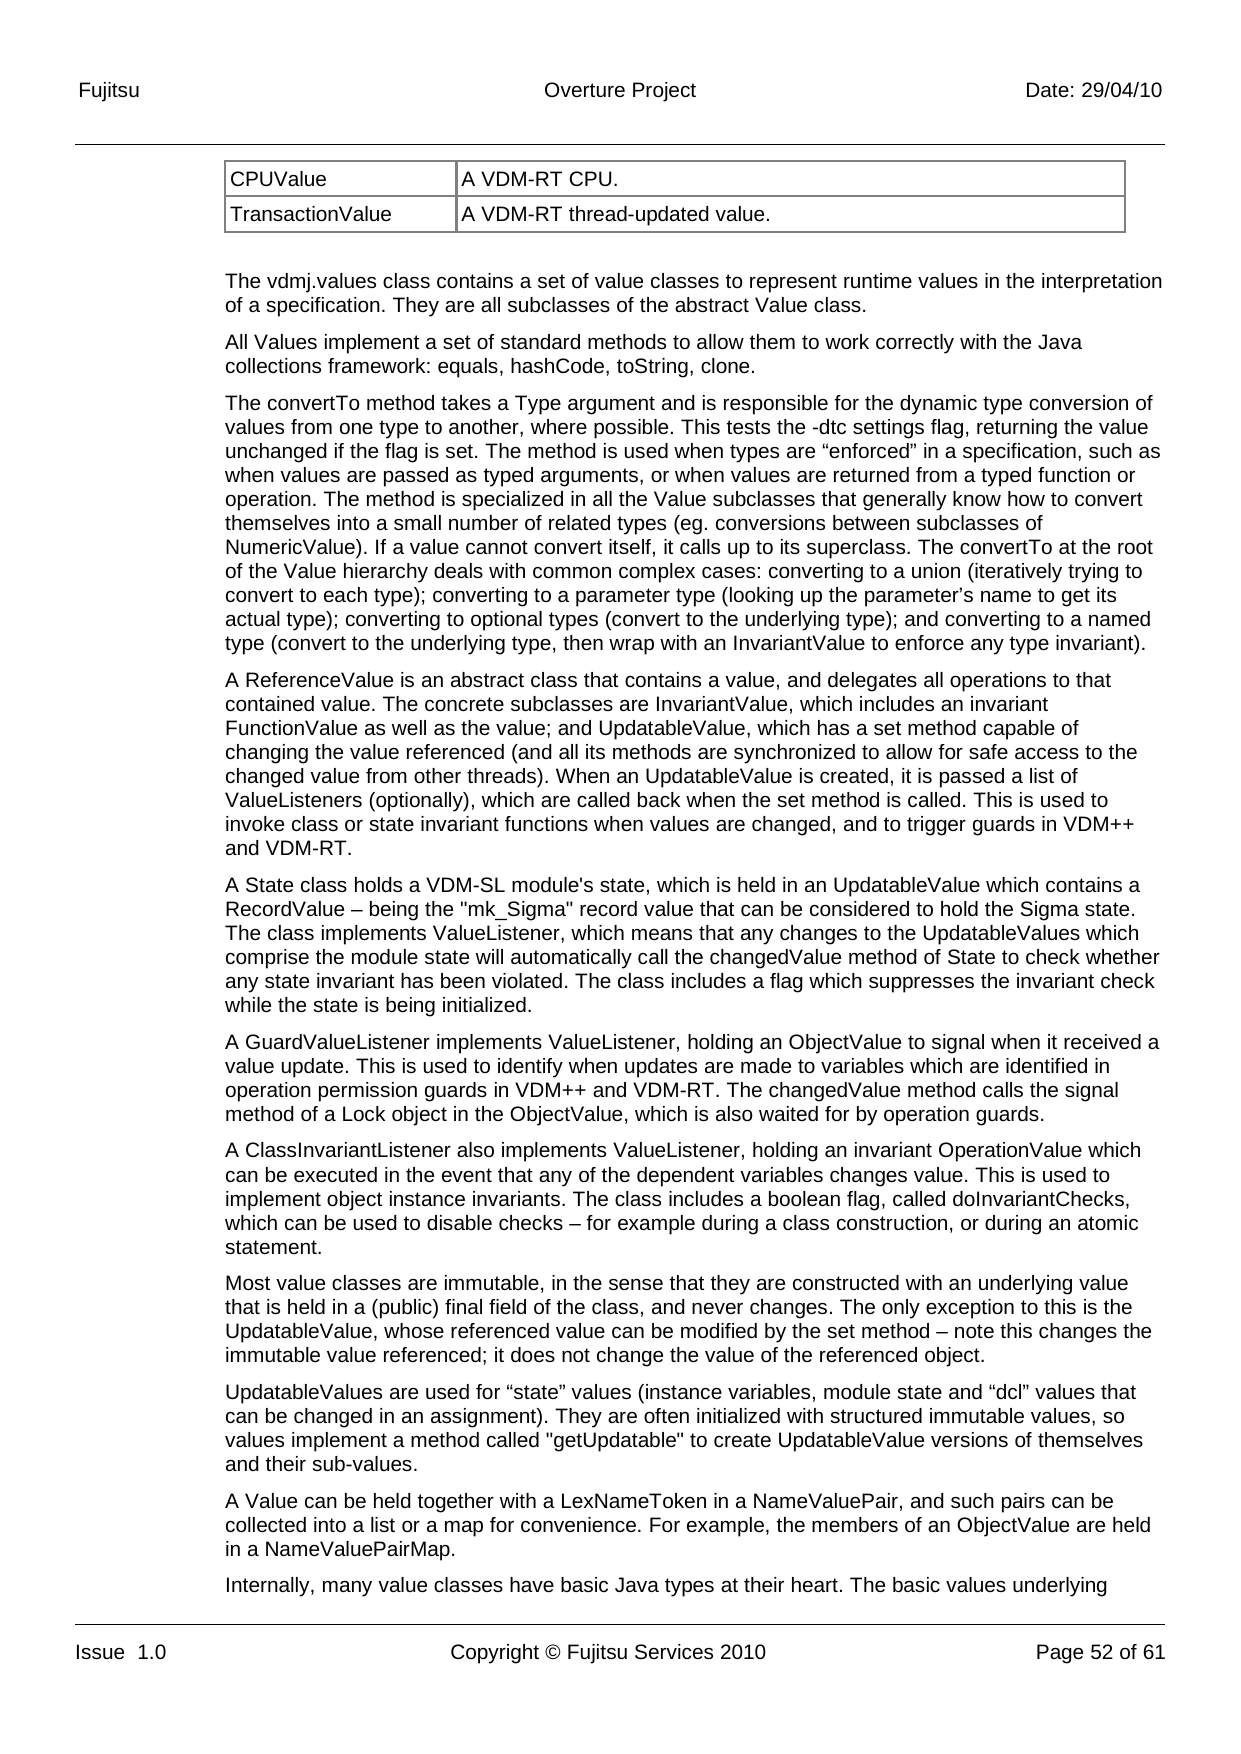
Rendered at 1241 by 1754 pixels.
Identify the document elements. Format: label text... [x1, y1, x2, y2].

text A Value can be held together with a LexNameToken in a NameValuePair, and such pairs can be collected into a list or a map for convenience. For example, the members of an ObjectValue are held in a NameValuePairMap. [225, 1489, 1165, 1561]
text All Values implement a set of standard methods to allow them to work correctly with the Java collections framework: equals, hashCode, toString, clone. [225, 330, 1165, 378]
text Internally, many value classes have basic Java types at their heart. The basic values underlying [225, 1573, 1165, 1597]
text Most value classes are immutable, in the sense that they are constructed with an underlying value that is held in a (public) final field of the class, and never changes. The only exception to this is the UpdatableValue, whose referenced value can be modified by the set method – note this changes the immutable value referenced; it does not change the value of the referenced object. [225, 1271, 1165, 1367]
table_cell A VDM-RT CPU. [458, 162, 1124, 195]
text A ClassInvariantListener also implements ValueListener, holding an invariant OperationValue which can be executed in the event that any of the dependent variables changes value. This is used to implement object instance invariants. The class includes a boolean flag, called doInvariantChecks, which can be used to disable checks – for example during a class construction, or during an atomic statement. [225, 1138, 1165, 1259]
text The vdmj.values class contains a set of value classes to represent runtime values in the interpretation of a specification. They are all subclasses of the abstract Value class. [225, 269, 1165, 317]
text A GuardValueListener implements ValueListener, holding an ObjectValue to signal when it received a value update. This is used to identify when updates are made to variables which are identified in operation permission guards in VDM++ and VDM-RT. The changedValue method calls the signal method of a Lock object in the ObjectValue, which is also waited for by operation guards. [225, 1030, 1165, 1126]
text UpdatableValues are used for “state” values (instance variables, module state and “dcl” values that can be changed in an assignment). They are often initialized with structured immutable values, so values implement a method called "getUpdatable" to create UpdatableValue versions of themselves and their sub-values. [225, 1380, 1165, 1476]
table_cell CPUValue [226, 162, 455, 195]
table_cell A VDM-RT thread-updated value. [458, 197, 1124, 231]
text A ReferenceValue is an abstract class that contains a value, and delegates all operations to that contained value. The concrete subclasses are InvariantValue, which includes an invariant FunctionValue as well as the value; and UpdatableValue, which has a set method capable of changing the value referenced (and all its methods are synchronized to allow for safe access to the changed value from other threads). When an UpdatableValue is created, it is passed a list of ValueListeners (optionally), which are called back when the set method is called. This is used to invoke class or state invariant functions when values are changed, and to trigger guards in VDM++ and VDM-RT. [225, 668, 1165, 860]
text The convertTo method takes a Type argument and is responsible for the dynamic type conversion of values from one type to another, where possible. This tests the -dtc settings flag, returning the value unchanged if the flag is set. The method is used when types are “enforced” in a specification, such as when values are passed as typed arguments, or when values are returned from a typed function or operation. The method is specialized in all the Value subclasses that generally know how to convert themselves into a small number of related types (eg. conversions between subclasses of NumericValue). If a value cannot convert itself, it calls up to its superclass. The convertTo at the root of the Value hierarchy deals with common complex cases: converting to a union (iteratively trying to convert to each type); converting to a parameter type (looking up the parameter’s name to get its actual type); converting to optional types (convert to the underlying type); and converting to a named type (convert to the underlying type, then wrap with an InvariantValue to enforce any type invariant). [225, 391, 1165, 655]
text A State class holds a VDM-SL module's state, which is held in an UpdatableValue which contains a RecordValue – being the "mk_Sigma" record value that can be considered to hold the Sigma state. The class implements ValueListener, which means that any changes to the UpdatableValues which comprise the module state will automatically call the changedValue method of State to check whether any state invariant has been violated. The class includes a flag which suppresses the invariant check while the state is being initialized. [225, 873, 1165, 1017]
table_cell TransactionValue [226, 197, 455, 231]
